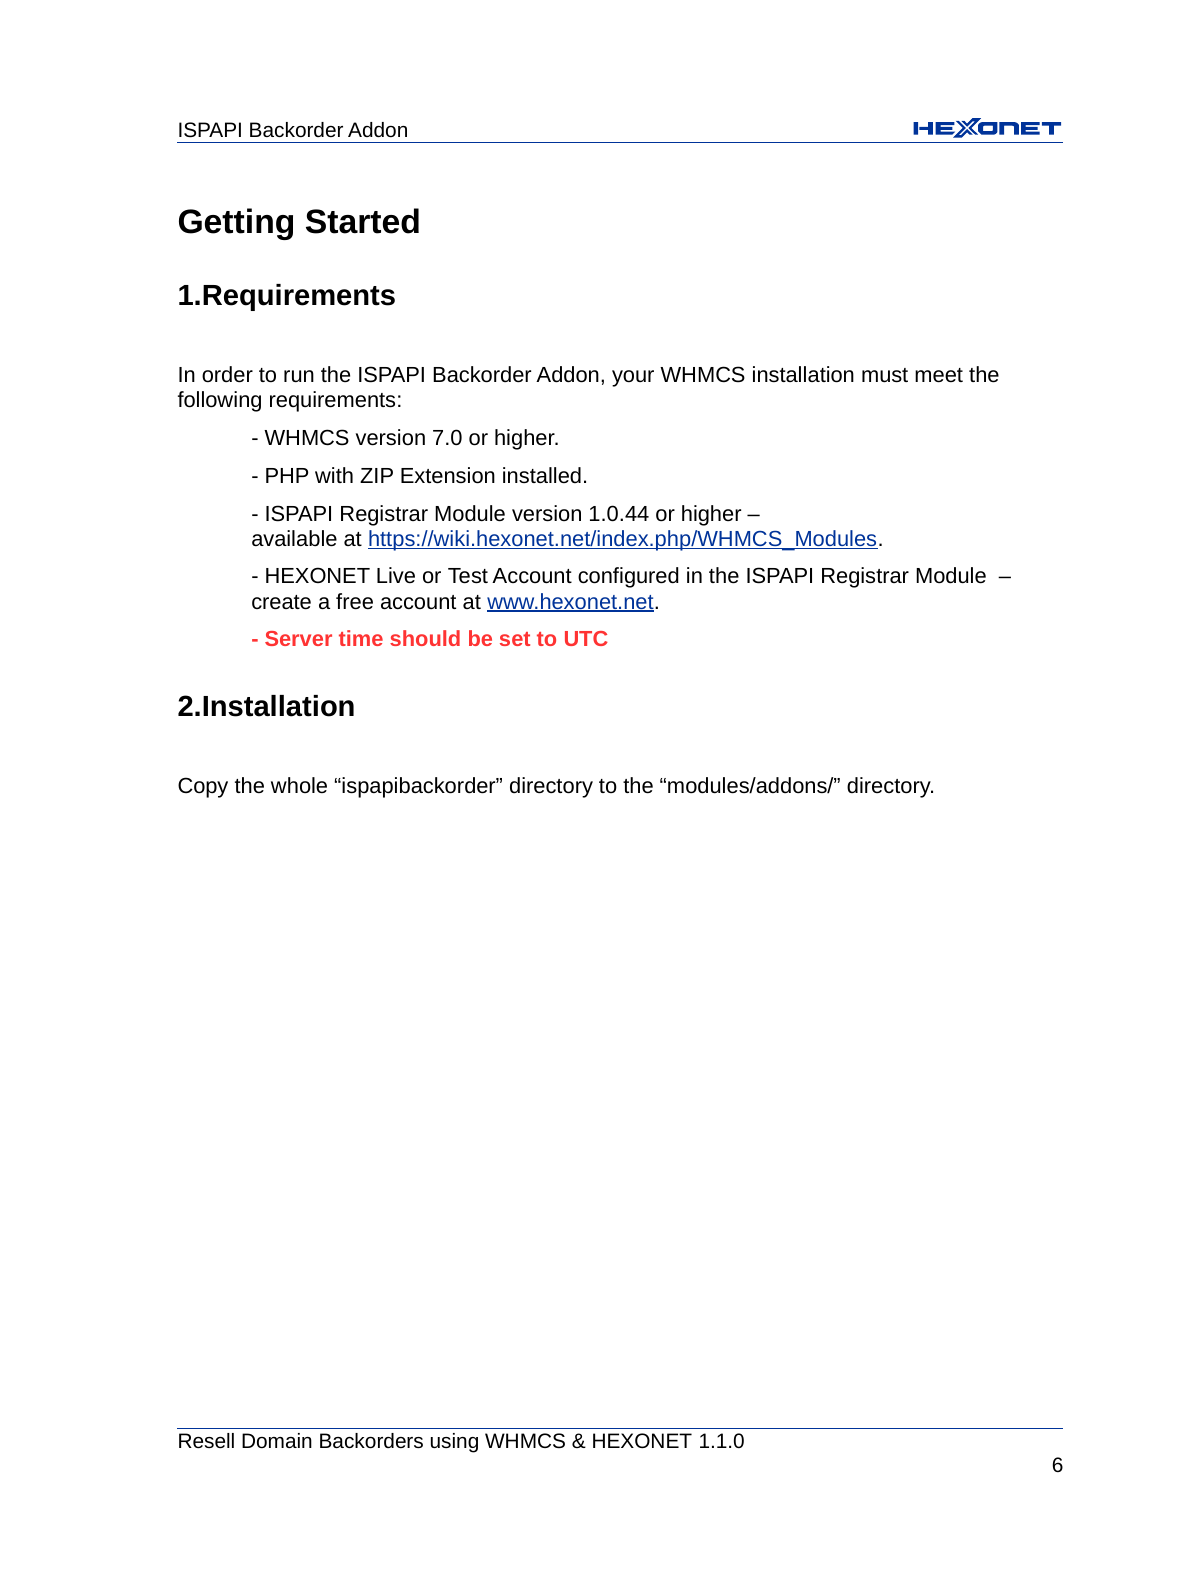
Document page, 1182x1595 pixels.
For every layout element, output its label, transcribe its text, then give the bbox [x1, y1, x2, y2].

text - WHMCS version 7.0 or higher. [177, 425, 1063, 450]
subtitle Getting Started [177, 202, 1063, 241]
subtitle Requirements [177, 278, 1063, 312]
text In order to run the ISPAPI Backorder Addon, your WHMCS installation must meet the following requirements: [177, 362, 1063, 413]
text - Server time should be set to UTC [251, 626, 1063, 652]
text - HEXONET Live or Test Account configured in the ISPAPI Registrar Module – create a free account at www.hexonet.net. [251, 563, 1063, 614]
text Copy the whole “ispapibackorder” directory to the “modules/addons/” directory. [177, 773, 1063, 798]
text - ISPAPI Registrar Module version 1.0.44 or higher – available at https://wiki.hexonet.net/index.php/WHMCS_Modules. [251, 501, 1063, 551]
text - PHP with ZIP Extension installed. [251, 463, 1063, 488]
subtitle Installation [177, 689, 1063, 723]
